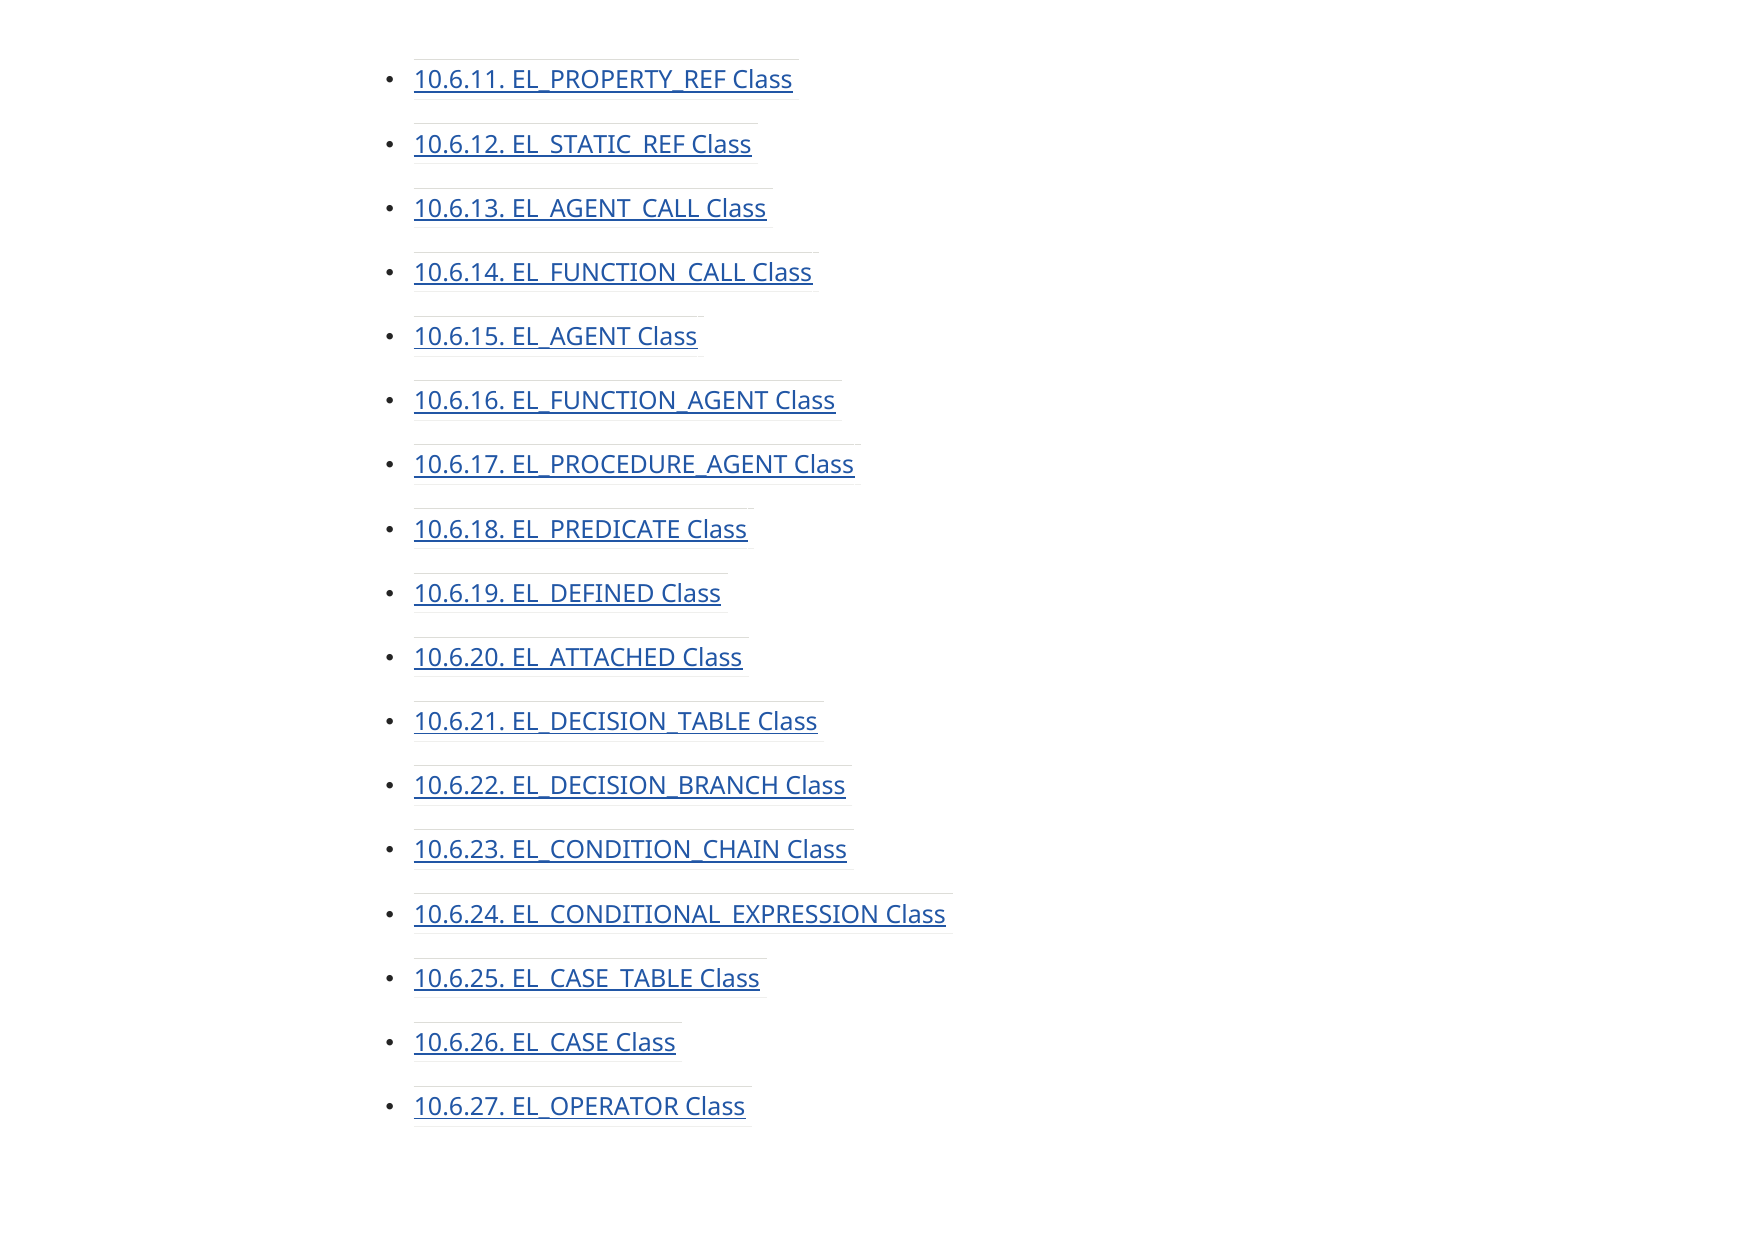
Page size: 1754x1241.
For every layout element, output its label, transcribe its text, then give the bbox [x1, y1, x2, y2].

list 10.6.21. EL_DECISION_TABLE Class [384, 701, 1695, 741]
list 10.6.25. EL_CASE_TABLE Class [384, 957, 1695, 997]
list 10.6.20. EL_ATTACHED Class [384, 637, 1695, 677]
list 10.6.12. EL_STATIC_REF Class [384, 123, 1695, 163]
list 10.6.15. EL_AGENT Class [384, 316, 1695, 356]
list 10.6.16. EL_FUNCTION_AGENT Class [384, 380, 1695, 420]
list 10.6.18. EL_PREDICATE Class [384, 508, 1695, 548]
list 10.6.22. EL_DECISION_BRANCH Class [384, 765, 1695, 805]
list 10.6.19. EL_DEFINED Class [384, 572, 1695, 612]
list 10.6.23. EL_CONDITION_CHAIN Class [384, 829, 1695, 869]
list 10.6.27. EL_OPERATOR Class [384, 1086, 1695, 1126]
list 10.6.14. EL_FUNCTION_CALL Class [384, 252, 1695, 292]
list 10.6.24. EL_CONDITIONAL_EXPRESSION Class [384, 893, 1695, 933]
list 10.6.13. EL_AGENT_CALL Class [384, 187, 1695, 227]
list 10.6.26. EL_CASE Class [384, 1022, 1695, 1062]
list 10.6.17. EL_PROCEDURE_AGENT Class [384, 444, 1695, 484]
list 10.6.11. EL_PROPERTY_REF Class [384, 59, 1695, 99]
